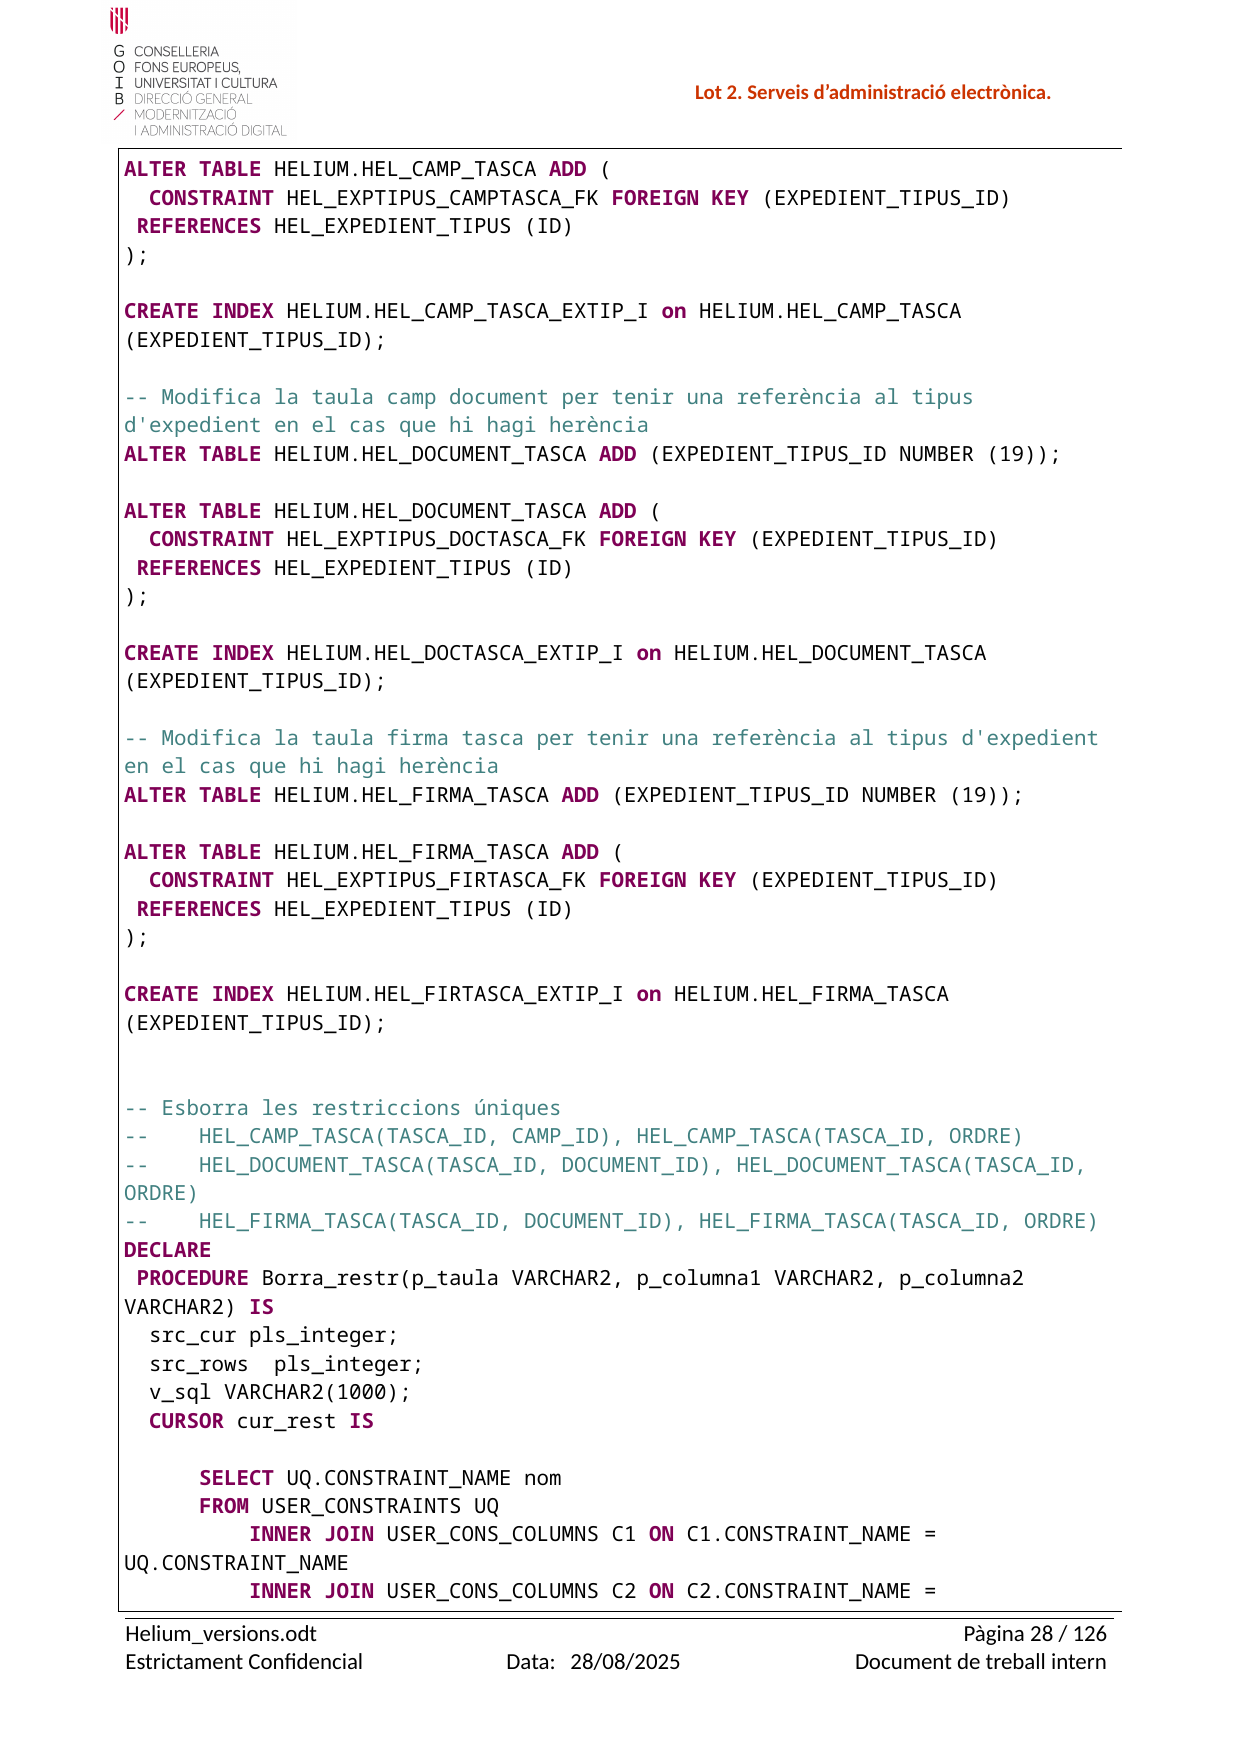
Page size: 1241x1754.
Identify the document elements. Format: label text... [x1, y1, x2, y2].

table_header ALTER TABLE HELIUM.HEL_CAMP_TASCA ADD ( CONSTRAINT HEL_EXPTIPUS_CAMPTASCA_FK FOREIGN KEY (EXPEDIENT_TIPUS_ID) REFERENCES HEL_EXPEDIENT_TIPUS (ID) ); CREATE INDEX HELIUM.HEL_CAMP_TASCA_EXTIP_I on HELIUM.HEL_CAMP_TASCA (EXPEDIENT_TIPUS_ID); -- Modifica la taula camp document per tenir una referència al tipus d'expedient en el cas que hi hagi herència ALTER TABLE HELIUM.HEL_DOCUMENT_TASCA ADD (EXPEDIENT_TIPUS_ID NUMBER (19)); ALTER TABLE HELIUM.HEL_DOCUMENT_TASCA ADD ( CONSTRAINT HEL_EXPTIPUS_DOCTASCA_FK FOREIGN KEY (EXPEDIENT_TIPUS_ID) REFERENCES HEL_EXPEDIENT_TIPUS (ID) ); CREATE INDEX HELIUM.HEL_DOCTASCA_EXTIP_I on HELIUM.HEL_DOCUMENT_TASCA (EXPEDIENT_TIPUS_ID); -- Modifica la taula firma tasca per tenir una referència al tipus d'expedient en el cas que hi hagi herència ALTER TABLE HELIUM.HEL_FIRMA_TASCA ADD (EXPEDIENT_TIPUS_ID NUMBER (19)); ALTER TABLE HELIUM.HEL_FIRMA_TASCA ADD ( CONSTRAINT HEL_EXPTIPUS_FIRTASCA_FK FOREIGN KEY (EXPEDIENT_TIPUS_ID) REFERENCES HEL_EXPEDIENT_TIPUS (ID) ); CREATE INDEX HELIUM.HEL_FIRTASCA_EXTIP_I on HELIUM.HEL_FIRMA_TASCA (EXPEDIENT_TIPUS_ID); -- Esborra les restriccions úniques -- HEL_CAMP_TASCA(TASCA_ID, CAMP_ID), HEL_CAMP_TASCA(TASCA_ID, ORDRE) -- HEL_DOCUMENT_TASCA(TASCA_ID, DOCUMENT_ID), HEL_DOCUMENT_TASCA(TASCA_ID, ORDRE) -- HEL_FIRMA_TASCA(TASCA_ID, DOCUMENT_ID), HEL_FIRMA_TASCA(TASCA_ID, ORDRE) DECLARE PROCEDURE Borra_restr(p_taula VARCHAR2, p_columna1 VARCHAR2, p_columna2 VARCHAR2) IS src_cur pls_integer; src_rows pls_integer; v_sql VARCHAR2(1000); CURSOR cur_rest IS SELECT UQ.CONSTRAINT_NAME nom FROM USER_CONSTRAINTS UQ INNER JOIN USER_CONS_COLUMNS C1 ON C1.CONSTRAINT_NAME = UQ.CONSTRAINT_NAME INNER JOIN USER_CONS_COLUMNS C2 ON C2.CONSTRAINT_NAME = [119, 149, 1122, 1611]
picture [100, 0, 297, 144]
